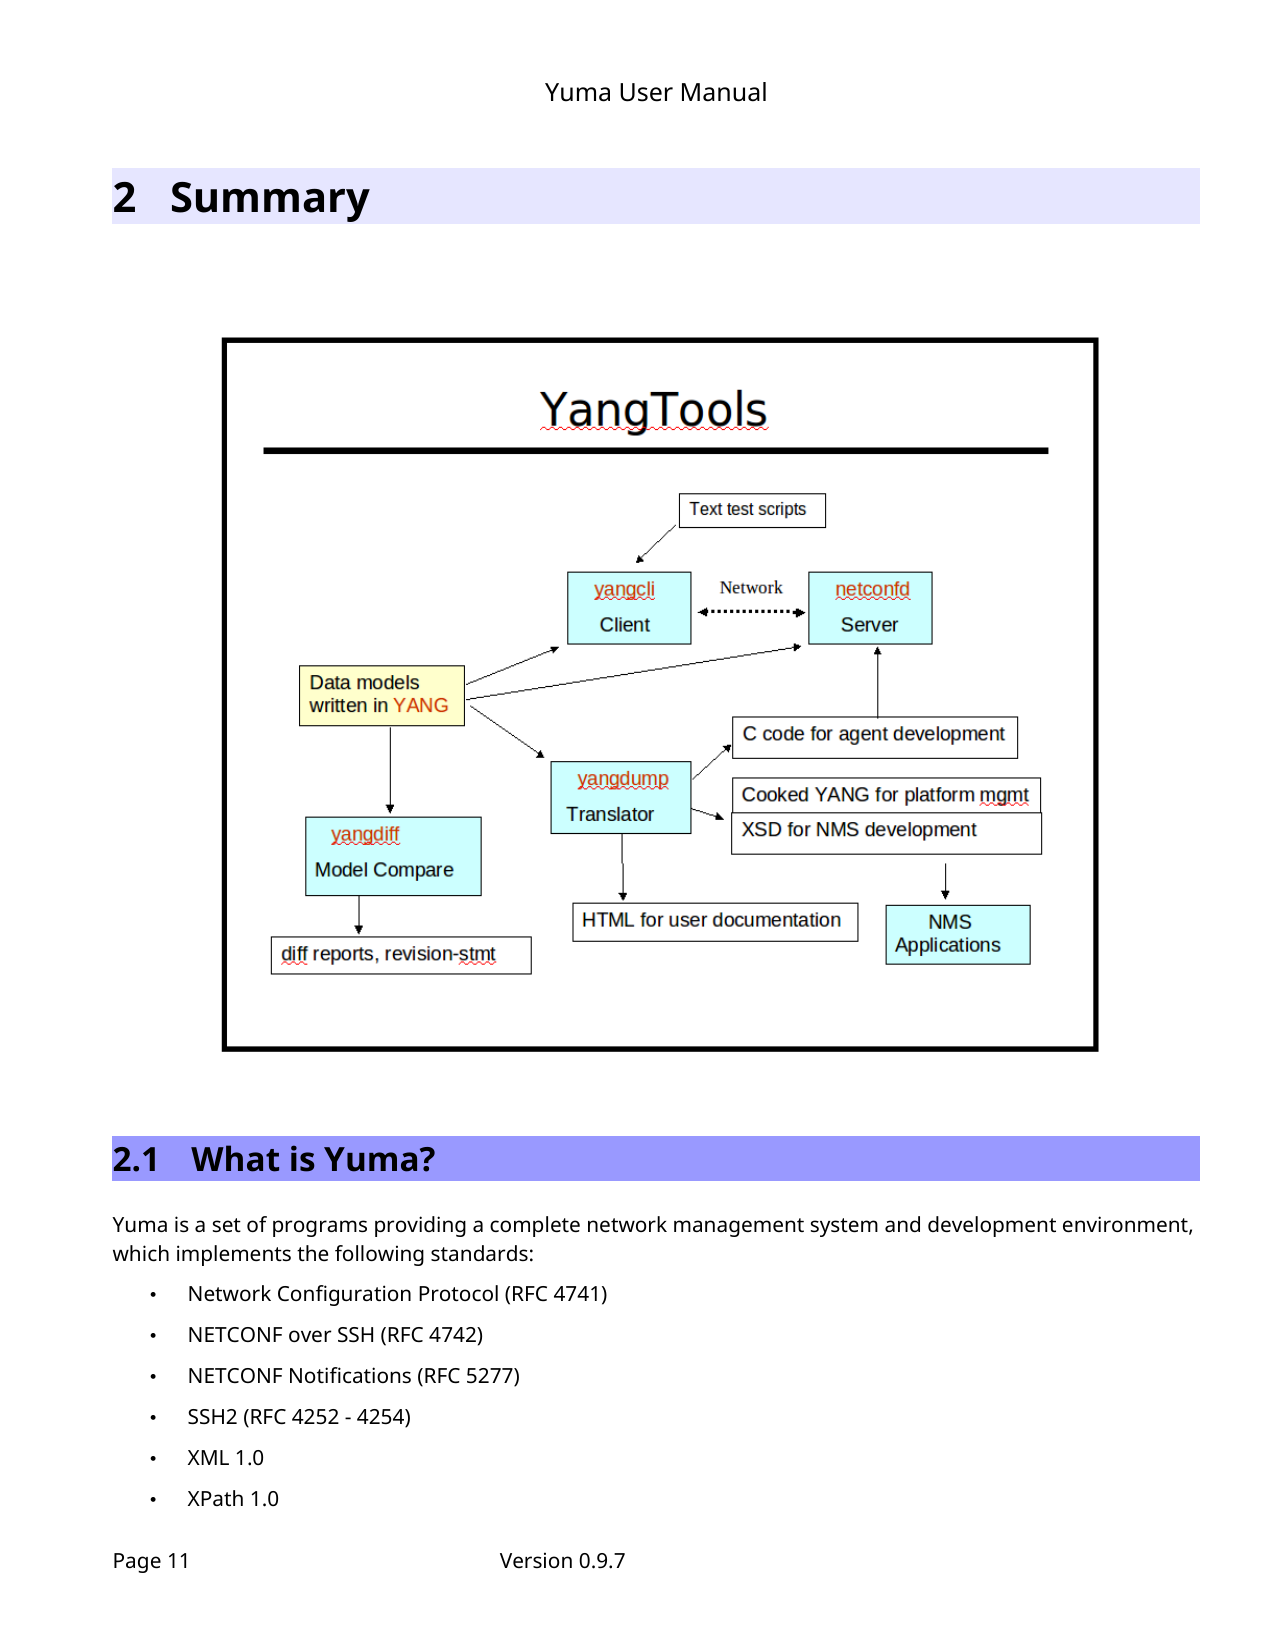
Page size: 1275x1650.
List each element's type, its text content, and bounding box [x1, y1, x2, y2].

picture [155, 294, 1157, 1078]
subtitle What is Yuma? [112, 1136, 1200, 1181]
list Network Configuration Protocol (RFC 4741) [150, 1279, 1200, 1308]
subtitle Summary [112, 168, 1200, 224]
list XPath 1.0 [150, 1484, 1200, 1513]
list XML 1.0 [150, 1443, 1200, 1472]
text Yuma is a set of programs providing a complete network management system and development environment, which implements the following standards: [112, 1210, 1200, 1267]
list NETCONF Notifications (RFC 5277) [150, 1361, 1200, 1390]
list NETCONF over SSH (RFC 4742) [150, 1321, 1200, 1349]
list SSH2 (RFC 4252 - 4254) [150, 1402, 1200, 1431]
